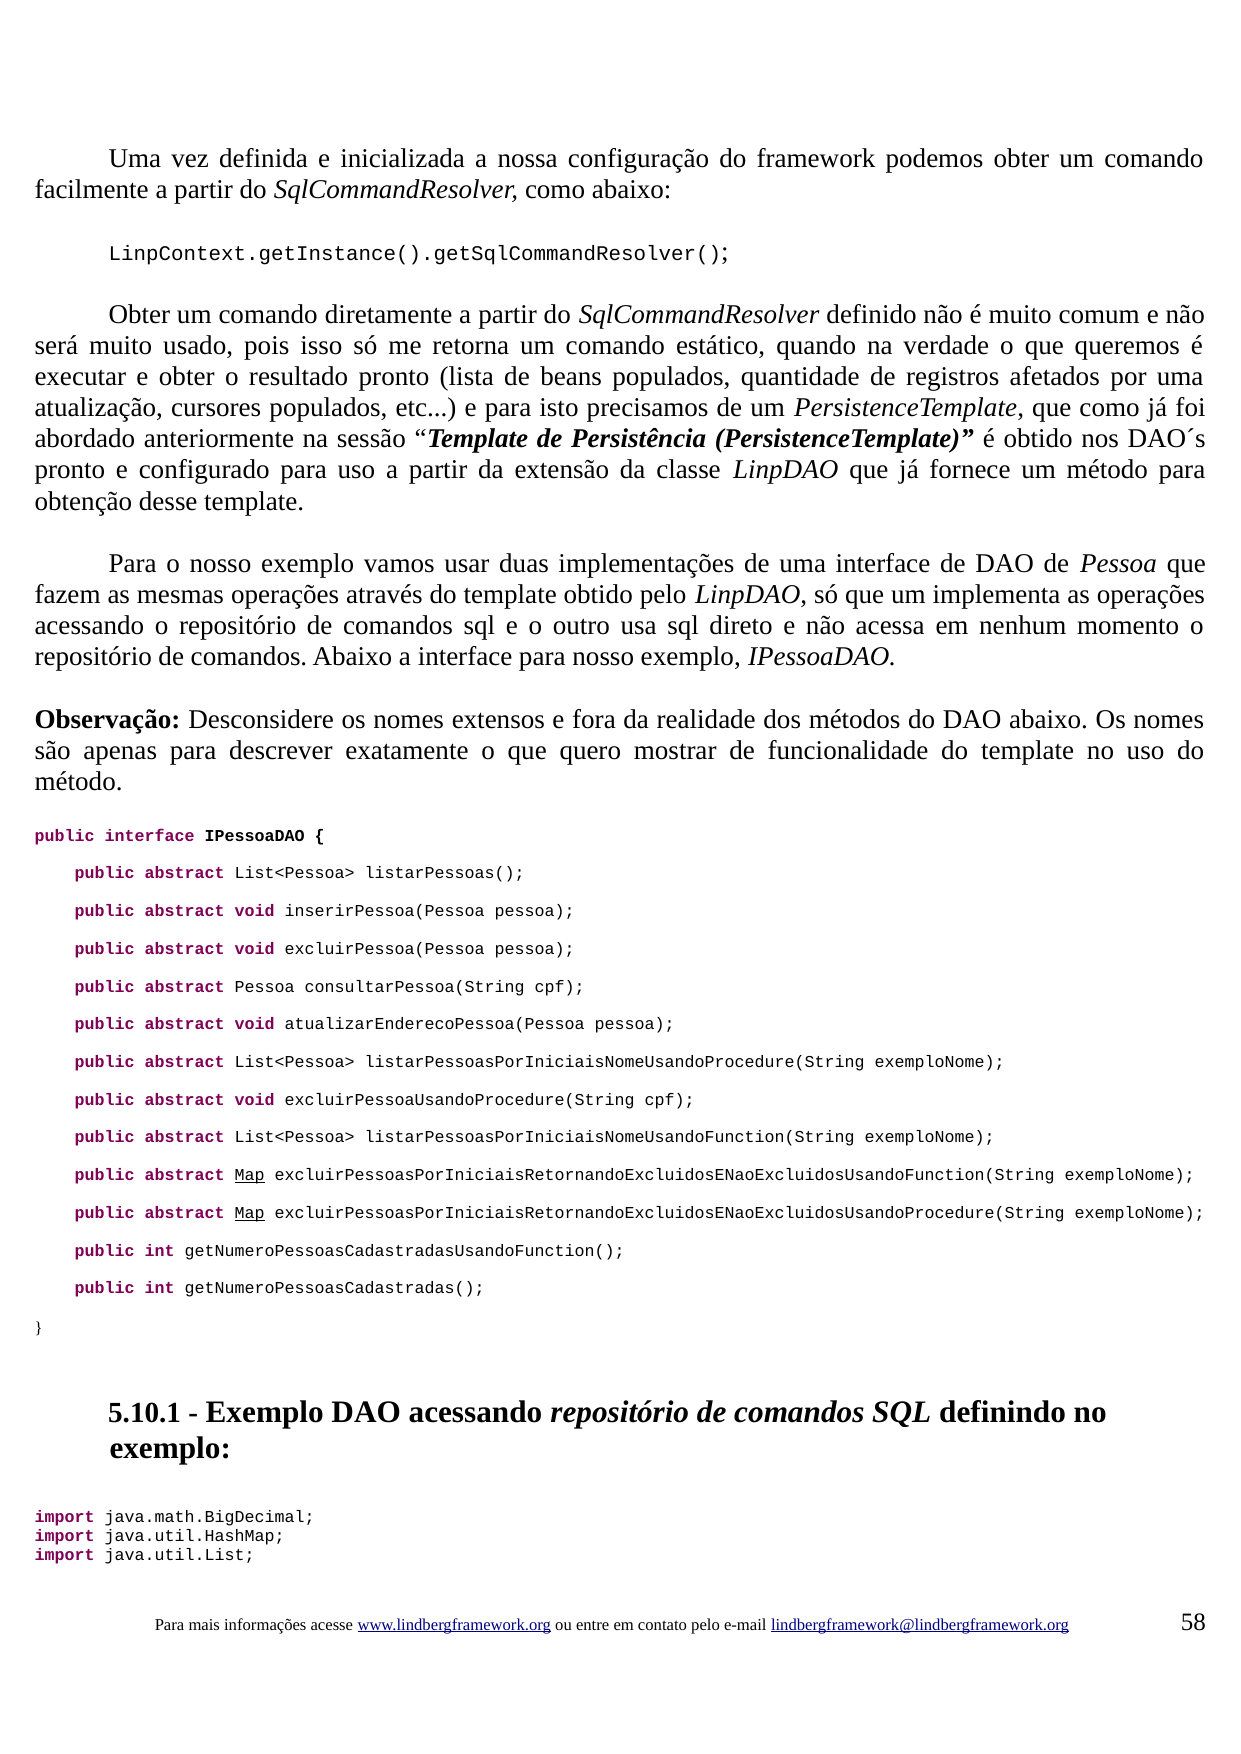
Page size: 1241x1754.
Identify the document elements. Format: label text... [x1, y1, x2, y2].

text public abstract Map excluirPessoasPorIniciaisRetornandoExcluidosENaoExcluidosUsandoFunction(String exemploNome); [34, 1167, 1206, 1186]
text public abstract List<Pessoa> listarPessoas(); [34, 865, 1206, 884]
text public interface IPessoaDAO { [34, 827, 1206, 846]
text import java.util.HashMap; [34, 1527, 1206, 1546]
text public abstract void excluirPessoa(Pessoa pessoa); [34, 941, 1206, 959]
text public abstract void inserirPessoa(Pessoa pessoa); [34, 903, 1206, 922]
text import java.util.List; [34, 1546, 1206, 1565]
text Para o nosso exemplo vamos usar duas implementações de uma interface de DAO de Pessoa que fazem as mesmas operações através do template obtido pelo LinpDAO, só que um implementa as operações acessando o repositório de comandos sql e o outro usa sql direto e não acessa em nenhum momento o repositório de comandos. Abaixo a interface para nosso exemplo, IPessoaDAO. [34, 547, 1206, 672]
text LinpContext.getInstance().getSqlCommandResolver(); [34, 235, 1206, 267]
text public int getNumeroPessoasCadastradas(); [34, 1280, 1206, 1299]
text Observação: Desconsidere os nomes extensos e fora da realidade dos métodos do DAO abaixo. Os nomes são apenas para descrever exatamente o que quero mostrar de funcionalidade do template no uso do método. [34, 703, 1206, 796]
subtitle 5.10.1 - Exemplo DAO acessando repositório de comandos SQL definindo no exemplo: [108, 1393, 1206, 1465]
text public abstract void excluirPessoaUsandoProcedure(String cpf); [34, 1091, 1206, 1110]
text public abstract Map excluirPessoasPorIniciaisRetornandoExcluidosENaoExcluidosUsandoProcedure(String exemploNome); [34, 1204, 1206, 1223]
text public int getNumeroPessoasCadastradasUsandoFunction(); [34, 1242, 1206, 1261]
text Uma vez definida e inicializada a nossa configuração do framework podemos obter um comando facilmente a partir do SqlCommandResolver, como abaixo: [34, 142, 1206, 204]
text public abstract void atualizarEnderecoPessoa(Pessoa pessoa); [34, 1016, 1206, 1035]
text Obter um comando diretamente a partir do SqlCommandResolver definido não é muito comum e não será muito usado, pois isso só me retorna um comando estático, quando na verdade o que queremos é executar e obter o resultado pronto (lista de beans populados, quantidade de registros afetados por uma atualização, cursores populados, etc...) e para isto precisamos de um PersistenceTemplate, que como já foi abordado anteriormente na sessão “Template de Persistência (PersistenceTemplate)” é obtido nos DAO´s pronto e configurado para uso a partir da extensão da classe LinpDAO que já fornece um método para obtenção desse template. [34, 298, 1206, 516]
text } [34, 1318, 1206, 1337]
text public abstract List<Pessoa> listarPessoasPorIniciaisNomeUsandoProcedure(String exemploNome); [34, 1054, 1206, 1072]
text import java.math.BigDecimal; [34, 1508, 1206, 1527]
text public abstract Pessoa consultarPessoa(String cpf); [34, 978, 1206, 997]
text public abstract List<Pessoa> listarPessoasPorIniciaisNomeUsandoFunction(String exemploNome); [34, 1129, 1206, 1148]
